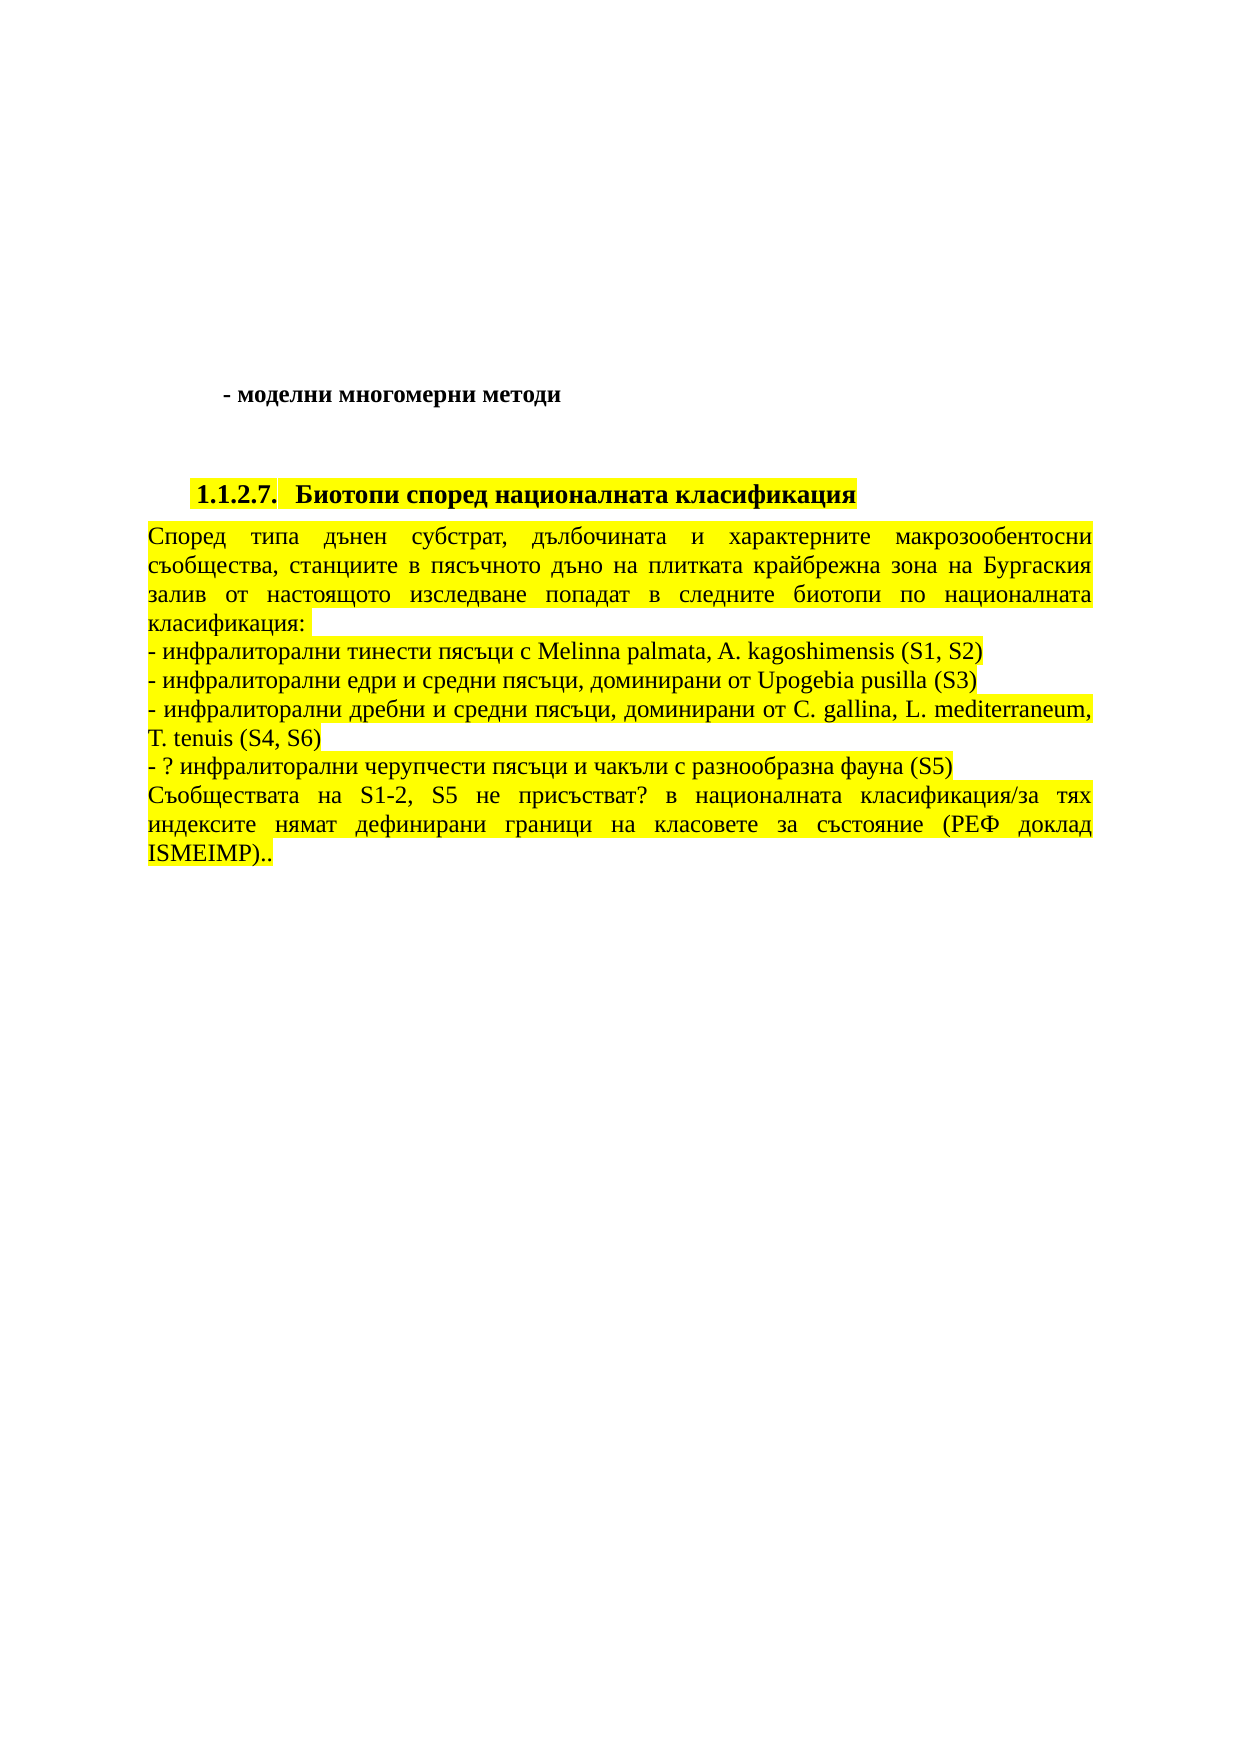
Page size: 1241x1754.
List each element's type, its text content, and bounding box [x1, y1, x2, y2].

text - инфралиторални тинести пясъци с Melinna palmata, A. kagoshimensis (S1, S2) [148, 636, 1093, 665]
text - инфралиторални едри и средни пясъци, доминирани от Upogebia pusilla (S3) [148, 665, 1093, 694]
text - ? инфралиторални черупчести пясъци и чакъли с разнообразна фауна (S5) [148, 751, 1093, 780]
subtitle Биотопи според националната класификация [266, 478, 1093, 509]
text - моделни многомерни методи [148, 379, 1093, 408]
text - инфралиторални дребни и средни пясъци, доминирани от C. gallina, L. mediterraneum, T. tenuis (S4, S6) [148, 694, 1093, 751]
text Съобществата на S1-2, S5 не присъстват? в националната класификация/за тях индексите нямат дефинирани граници на класовете за състояние (РЕФ доклад ISMEIMP).. [148, 780, 1093, 866]
text Според типа дънен субстрат, дълбочината и характерните макрозообентосни съобщества, станциите в пясъчното дъно на плитката крайбрежна зона на Бургаския залив от настоящото изследване попадат в следните биотопи по националната класификация: [148, 521, 1093, 636]
